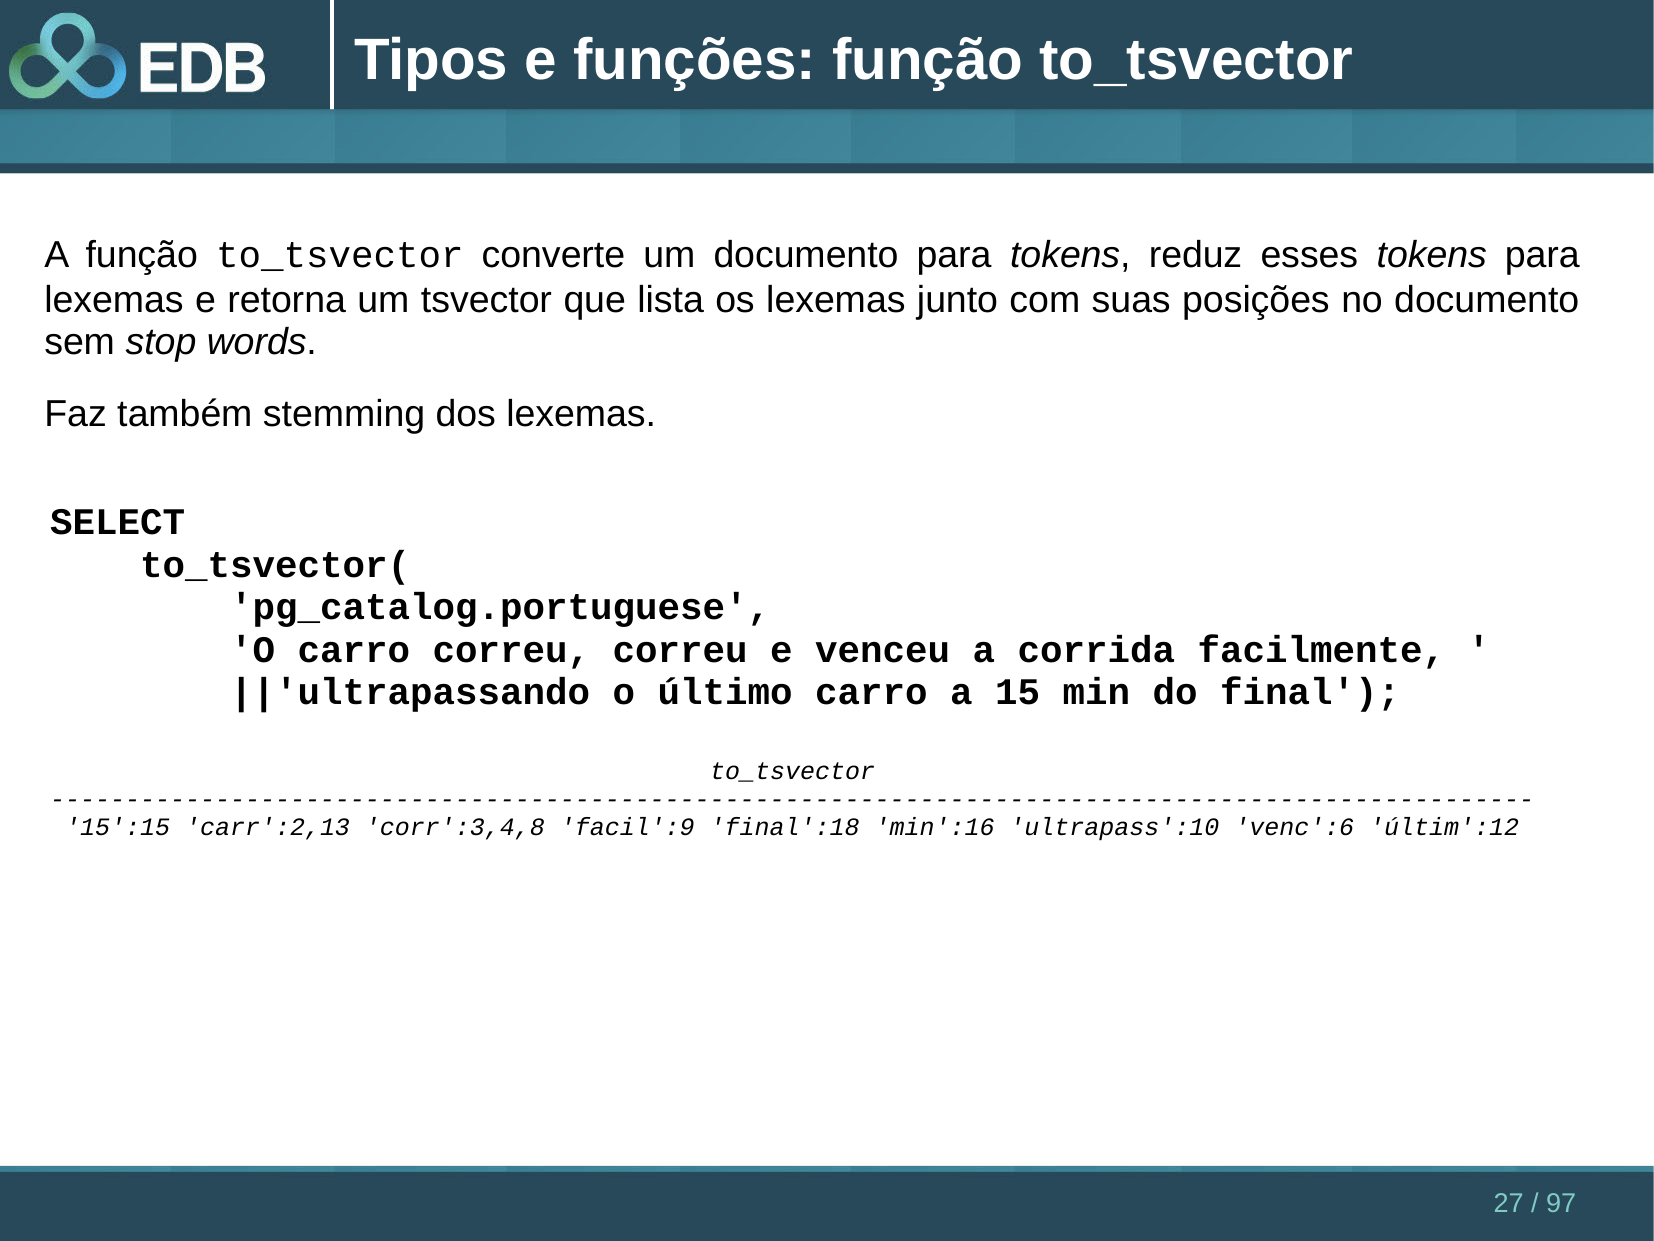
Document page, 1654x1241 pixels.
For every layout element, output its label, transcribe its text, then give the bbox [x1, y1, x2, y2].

title Tipos e funções: função to_tsvector [354, 26, 1595, 92]
picture [0, 0, 1654, 1241]
text_box A função to_tsvector converte um documento para tokens, reduz esses tokens para lexemas e retorna um tsvector que lista os lexemas junto com suas posições no documento sem stop words. Faz também stemming dos lexemas. [29, 226, 1595, 442]
text_box SELECT to_tsvector( 'pg_catalog.portuguese', 'O carro correu, correu e venceu a corrida facilmente, ' ||'ultrapassando o último carro a 15 min do final'); to_tsvector --------------------------------------------------------------------------------------------------- '15':15 'carr':2,13 'corr':3,4,8 'facil':9 'final':18 'min':16 'ultrapass':10 'venc':6 'últim':12 [35, 496, 1595, 851]
